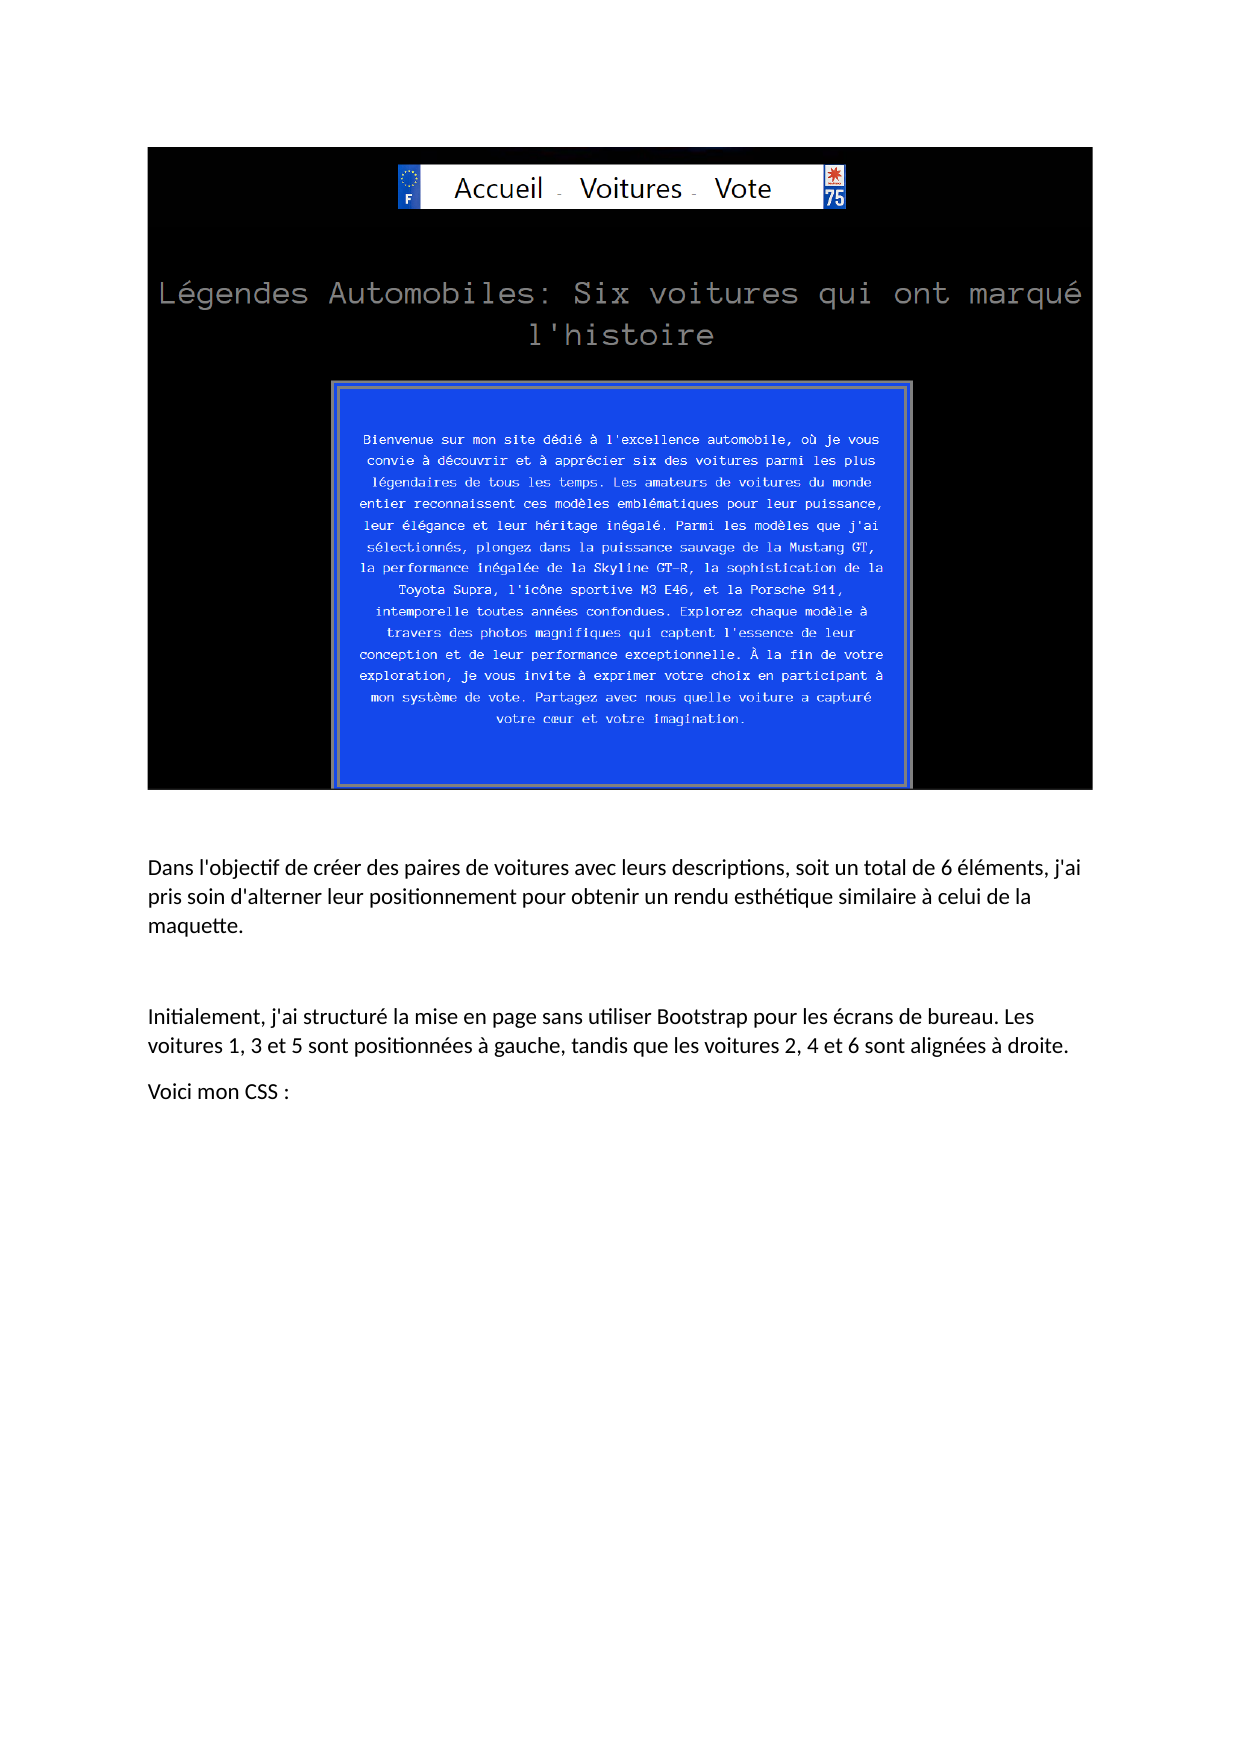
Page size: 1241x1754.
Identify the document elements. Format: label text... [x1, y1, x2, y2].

text Initialement, j'ai structuré la mise en page sans utiliser Bootstrap pour les écrans de bureau. Les voitures 1, 3 et 5 sont positionnées à gauche, tandis que les voitures 2, 4 et 6 sont alignées à droite. [148, 1002, 1093, 1059]
text Dans l'objectif de créer des paires de voitures avec leurs descriptions, soit un total de 6 éléments, j'ai pris soin d'alterner leur positionnement pour obtenir un rendu esthétique similaire à celui de la maquette. [148, 853, 1093, 939]
text Voici mon CSS : [148, 1077, 1093, 1105]
